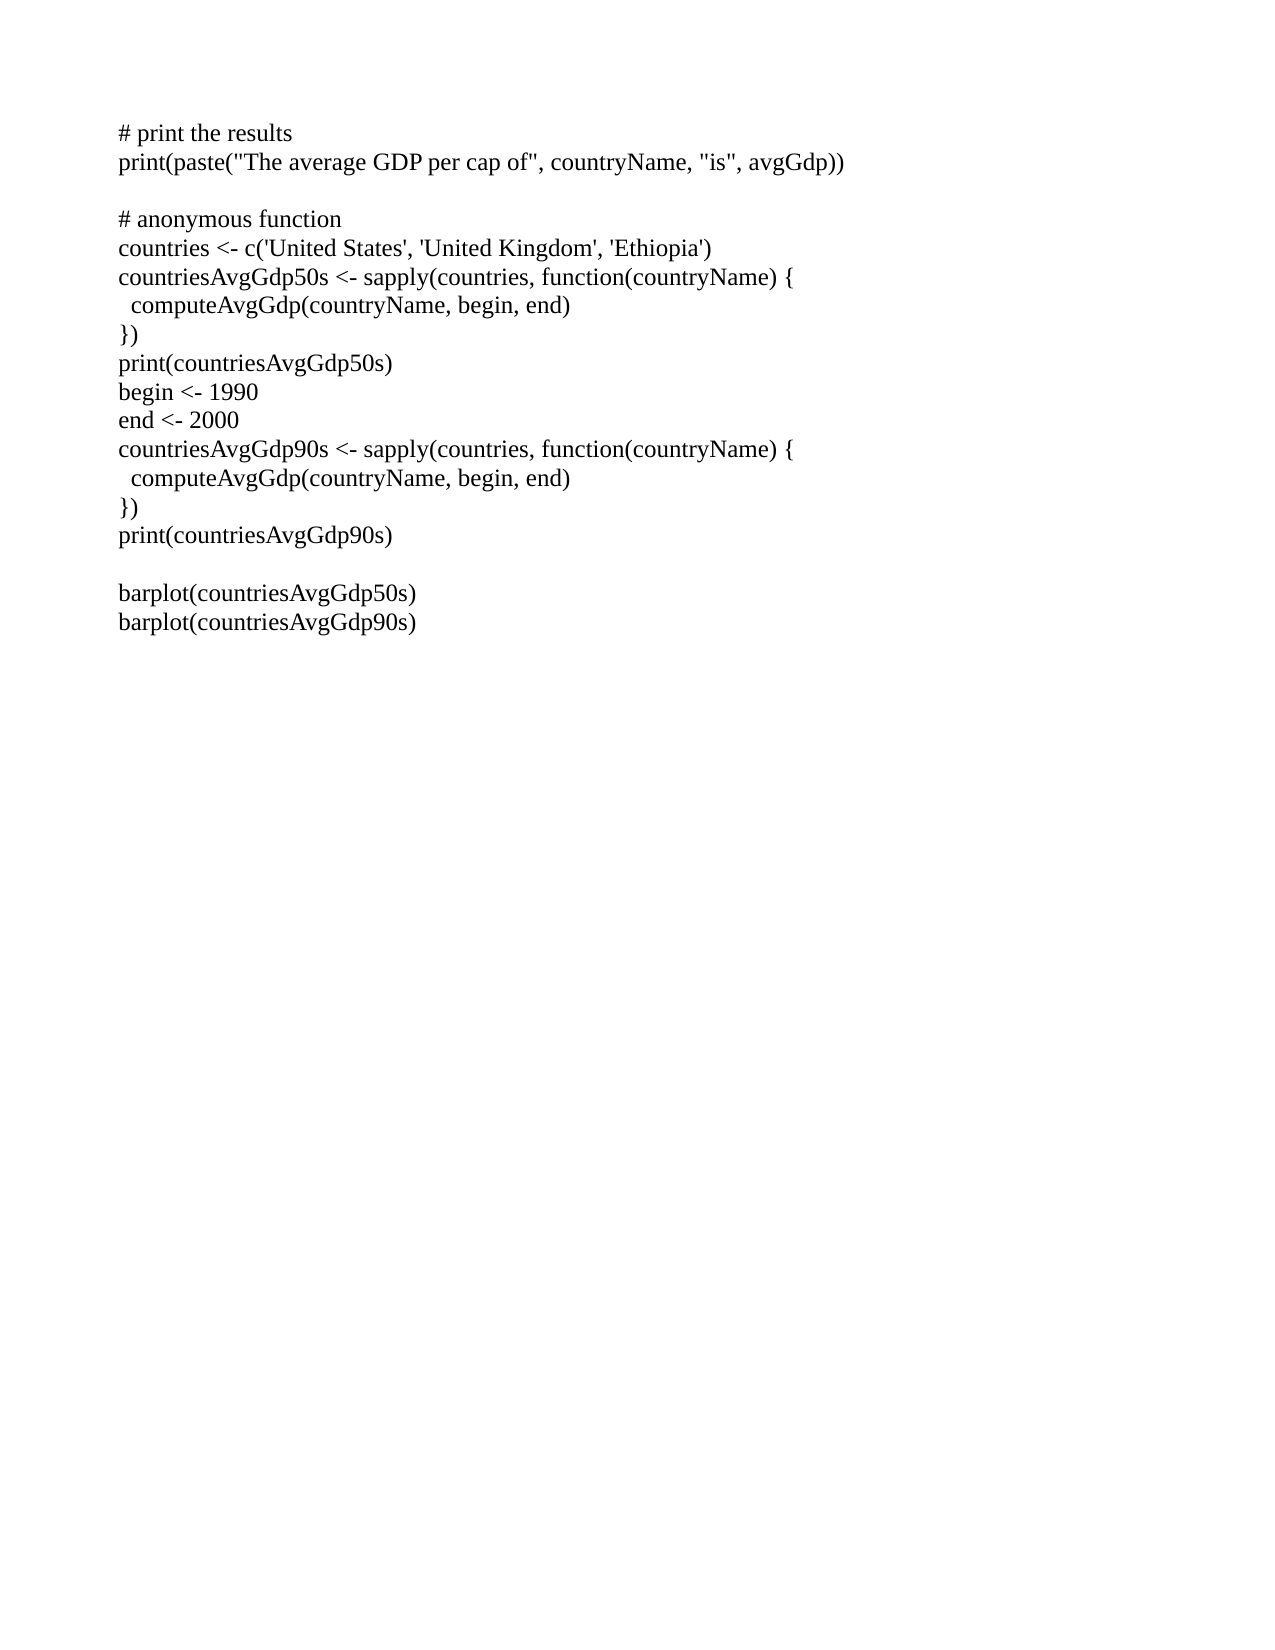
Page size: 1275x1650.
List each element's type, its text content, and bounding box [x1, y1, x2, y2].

text print(paste("The average GDP per cap of", countryName, "is", avgGdp)) [118, 147, 1157, 176]
text barplot(countriesAvgGdp50s) [118, 578, 1157, 607]
text }) [118, 319, 1157, 348]
text computeAvgGdp(countryName, begin, end) [118, 463, 1157, 492]
text begin <- 1990 [118, 377, 1157, 406]
text }) [118, 492, 1157, 521]
text # print the results [118, 118, 1157, 147]
text end <- 2000 [118, 406, 1157, 434]
text countries <- c('United States', 'United Kingdom', 'Ethiopia') [118, 233, 1157, 262]
text countriesAvgGdp50s <- sapply(countries, function(countryName) { [118, 262, 1157, 291]
text # anonymous function [118, 204, 1157, 233]
text print(countriesAvgGdp50s) [118, 348, 1157, 377]
text print(countriesAvgGdp90s) [118, 521, 1157, 549]
text countriesAvgGdp90s <- sapply(countries, function(countryName) { [118, 434, 1157, 463]
text computeAvgGdp(countryName, begin, end) [118, 291, 1157, 319]
text barplot(countriesAvgGdp90s) [118, 607, 1157, 636]
